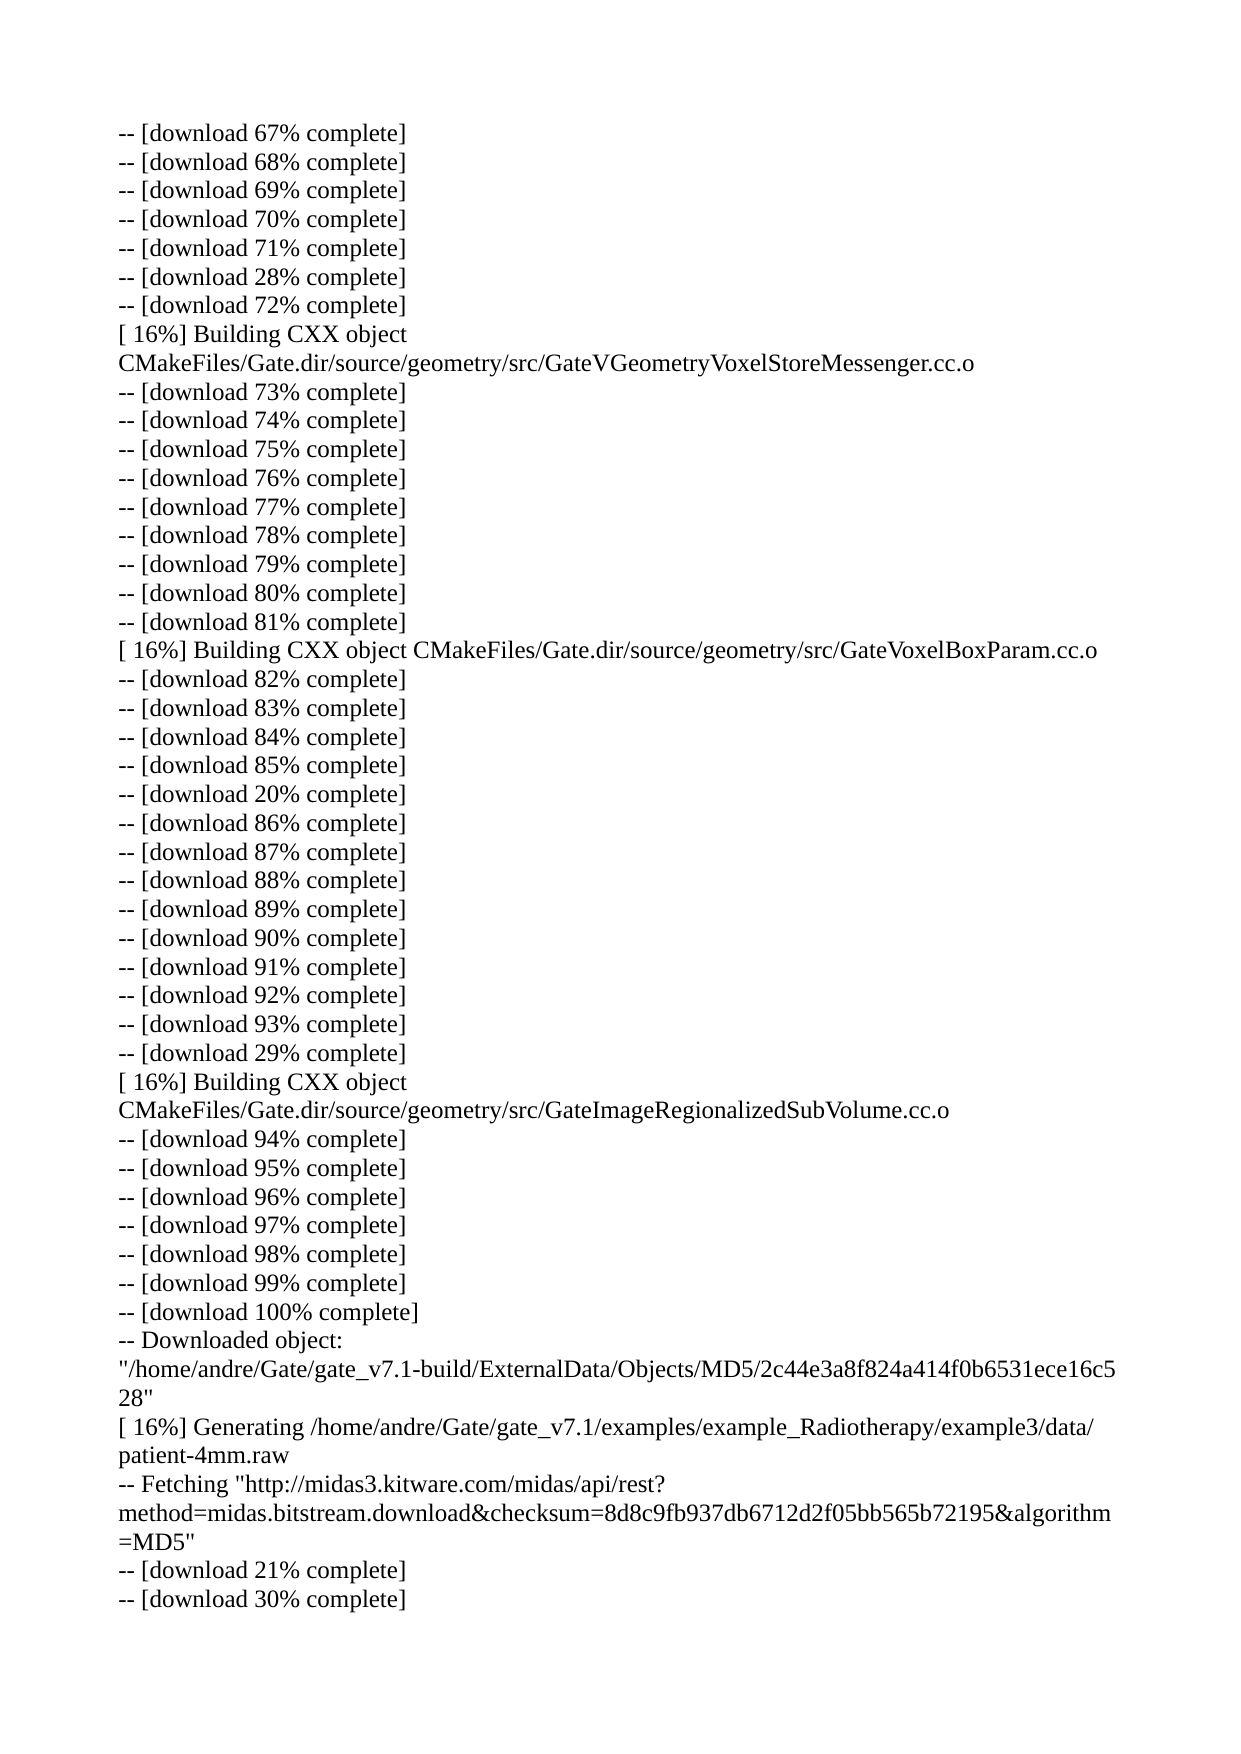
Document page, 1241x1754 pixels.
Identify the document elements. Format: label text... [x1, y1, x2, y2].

text -- [download 67% complete] [118, 118, 1122, 147]
text [ 16%] Building CXX object CMakeFiles/Gate.dir/source/geometry/src/GateVGeometryVoxelStoreMessenger.cc.o [118, 319, 1122, 377]
text -- [download 72% complete] [118, 291, 1122, 319]
text -- [download 92% complete] [118, 981, 1122, 1009]
text -- [download 89% complete] [118, 894, 1122, 923]
text -- [download 74% complete] [118, 406, 1122, 434]
text [ 16%] Building CXX object CMakeFiles/Gate.dir/source/geometry/src/GateImageRegionalizedSubVolume.cc.o [118, 1067, 1122, 1124]
text -- [download 78% complete] [118, 521, 1122, 549]
text -- [download 84% complete] [118, 722, 1122, 751]
text -- [download 30% complete] [118, 1584, 1122, 1613]
text -- [download 93% complete] [118, 1009, 1122, 1038]
text -- [download 95% complete] [118, 1153, 1122, 1182]
text -- [download 68% complete] [118, 147, 1122, 176]
text -- Downloaded object: "/home/andre/Gate/gate_v7.1-build/ExternalData/Objects/MD5/2c44e3a8f824a414f0b6531ece16c528" [118, 1326, 1122, 1412]
text -- [download 29% complete] [118, 1038, 1122, 1067]
text -- [download 91% complete] [118, 952, 1122, 981]
text -- [download 73% complete] [118, 377, 1122, 406]
text -- [download 77% complete] [118, 492, 1122, 521]
text -- [download 82% complete] [118, 664, 1122, 693]
text -- [download 100% complete] [118, 1297, 1122, 1326]
text -- [download 28% complete] [118, 262, 1122, 291]
text -- [download 97% complete] [118, 1211, 1122, 1239]
text -- [download 94% complete] [118, 1124, 1122, 1153]
text -- [download 70% complete] [118, 204, 1122, 233]
text -- [download 71% complete] [118, 233, 1122, 262]
text -- [download 69% complete] [118, 176, 1122, 204]
text -- [download 80% complete] [118, 578, 1122, 607]
text -- [download 90% complete] [118, 923, 1122, 952]
text [ 16%] Building CXX object CMakeFiles/Gate.dir/source/geometry/src/GateVoxelBoxParam.cc.o [118, 636, 1122, 664]
text -- [download 98% complete] [118, 1239, 1122, 1268]
text -- [download 96% complete] [118, 1182, 1122, 1211]
text -- [download 85% complete] [118, 751, 1122, 779]
text -- [download 86% complete] [118, 808, 1122, 837]
text -- Fetching "http://midas3.kitware.com/midas/api/rest?method=midas.bitstream.download&checksum=8d8c9fb937db6712d2f05bb565b72195&algorithm=MD5" [118, 1469, 1122, 1556]
text [ 16%] Generating /home/andre/Gate/gate_v7.1/examples/example_Radiotherapy/example3/data/patient-4mm.raw [118, 1412, 1122, 1469]
text -- [download 99% complete] [118, 1268, 1122, 1297]
text -- [download 87% complete] [118, 837, 1122, 866]
text -- [download 81% complete] [118, 607, 1122, 636]
text -- [download 21% complete] [118, 1556, 1122, 1584]
text -- [download 75% complete] [118, 434, 1122, 463]
text -- [download 76% complete] [118, 463, 1122, 492]
text -- [download 83% complete] [118, 693, 1122, 722]
text -- [download 88% complete] [118, 866, 1122, 894]
text -- [download 20% complete] [118, 779, 1122, 808]
text -- [download 79% complete] [118, 549, 1122, 578]
